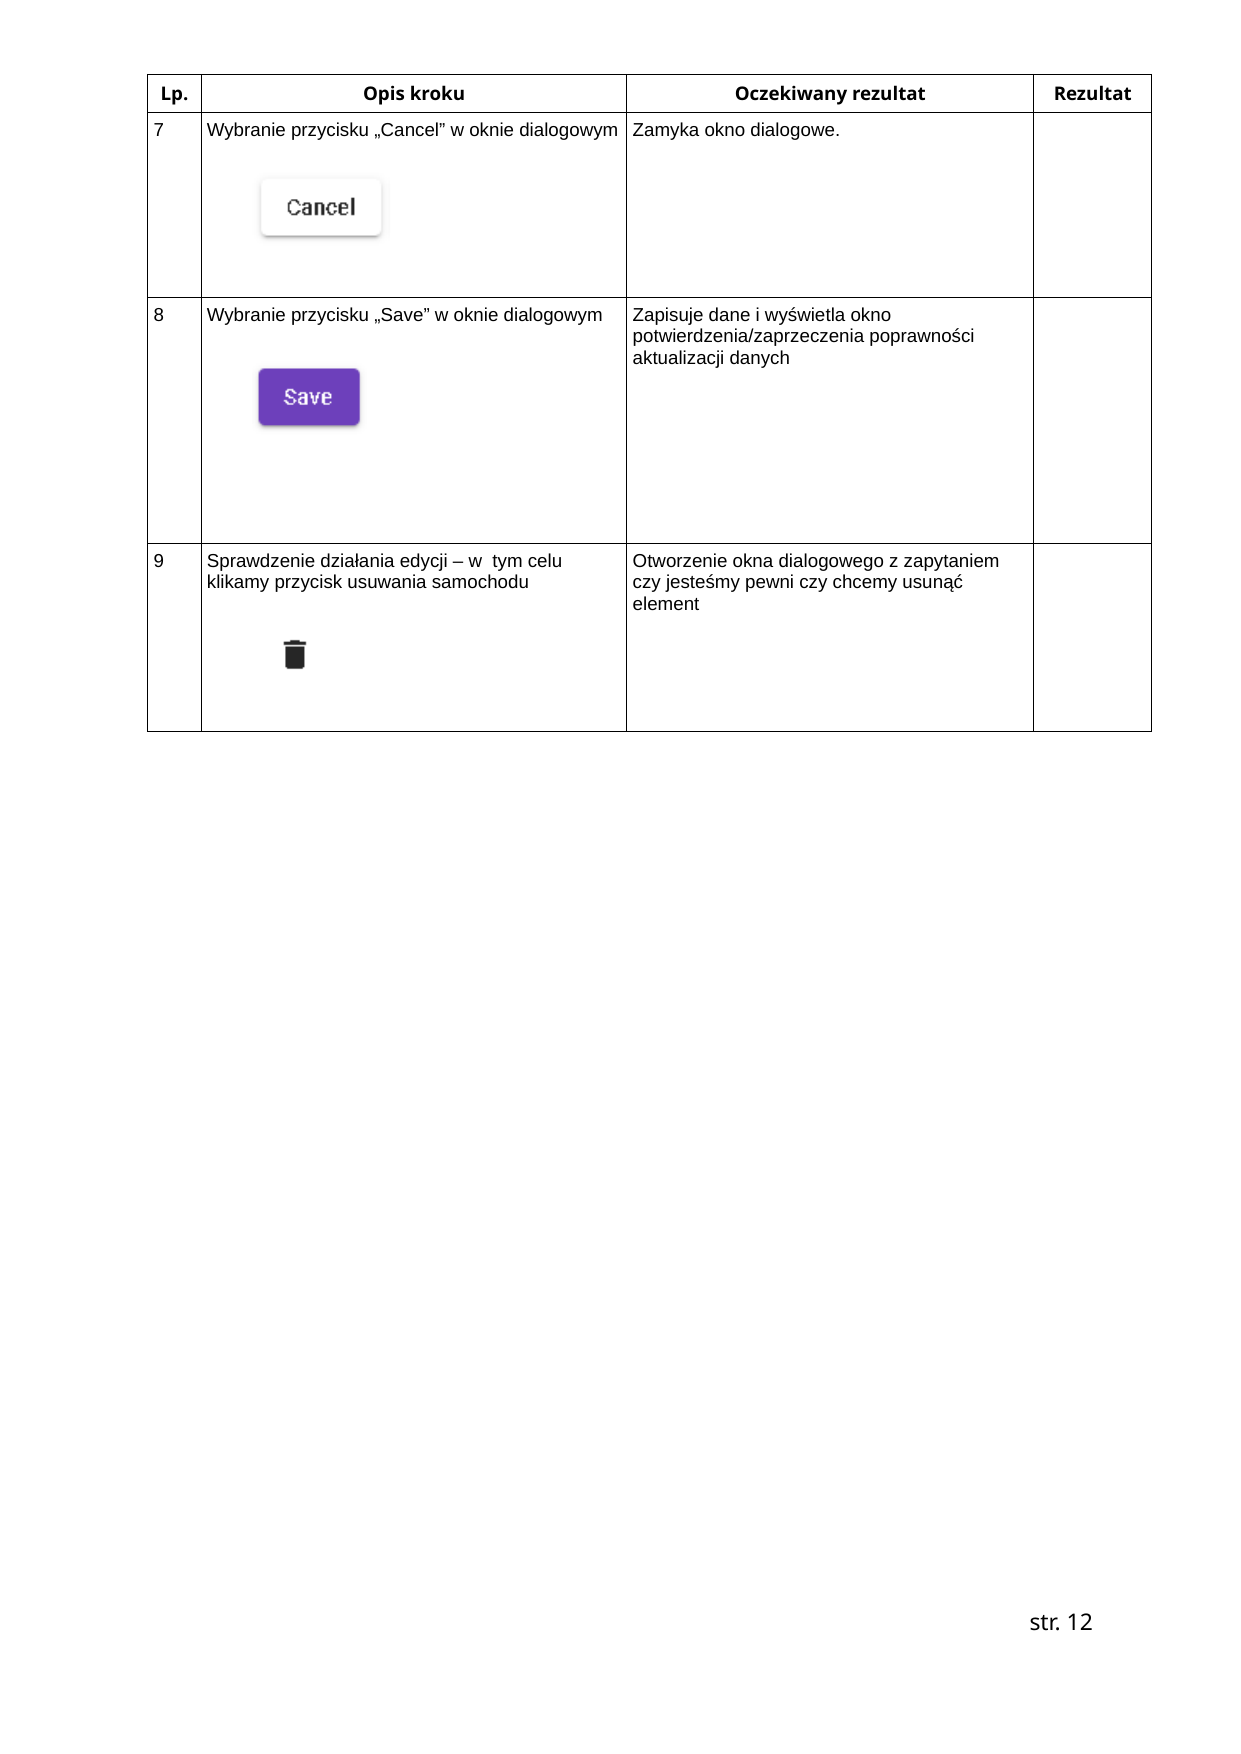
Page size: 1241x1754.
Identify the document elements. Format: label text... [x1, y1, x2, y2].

table_cell [1034, 544, 1151, 731]
picture [251, 353, 368, 435]
table_header Opis kroku [202, 75, 626, 112]
table_cell 8 [148, 298, 201, 543]
table_cell 7 [148, 113, 201, 297]
table_cell 9 [148, 544, 201, 731]
table_cell Otworzenie okna dialogowego z zapytaniem czy jesteśmy pewni czy chcemy usunąć element [627, 544, 1033, 731]
table_cell Wybranie przycisku „Save” w oknie dialogowym [202, 298, 626, 543]
table_cell Wybranie przycisku „Cancel” w oknie dialogowym [202, 113, 626, 297]
table_cell Zamyka okno dialogowe. [627, 113, 1033, 297]
table_cell [1034, 113, 1151, 297]
table_header Rezultat [1034, 75, 1151, 112]
table_header Lp. [148, 75, 201, 112]
picture [244, 165, 391, 250]
table_header Oczekiwany rezultat [627, 75, 1033, 112]
table_cell Sprawdzenie działania edycji – w tym celu klikamy przycisk usuwania samochodu [202, 544, 626, 731]
table_cell [1034, 298, 1151, 543]
table_cell Zapisuje dane i wyświetla okno potwierdzenia/zaprzeczenia poprawności aktualizacji danych [627, 298, 1033, 543]
picture [262, 615, 330, 685]
